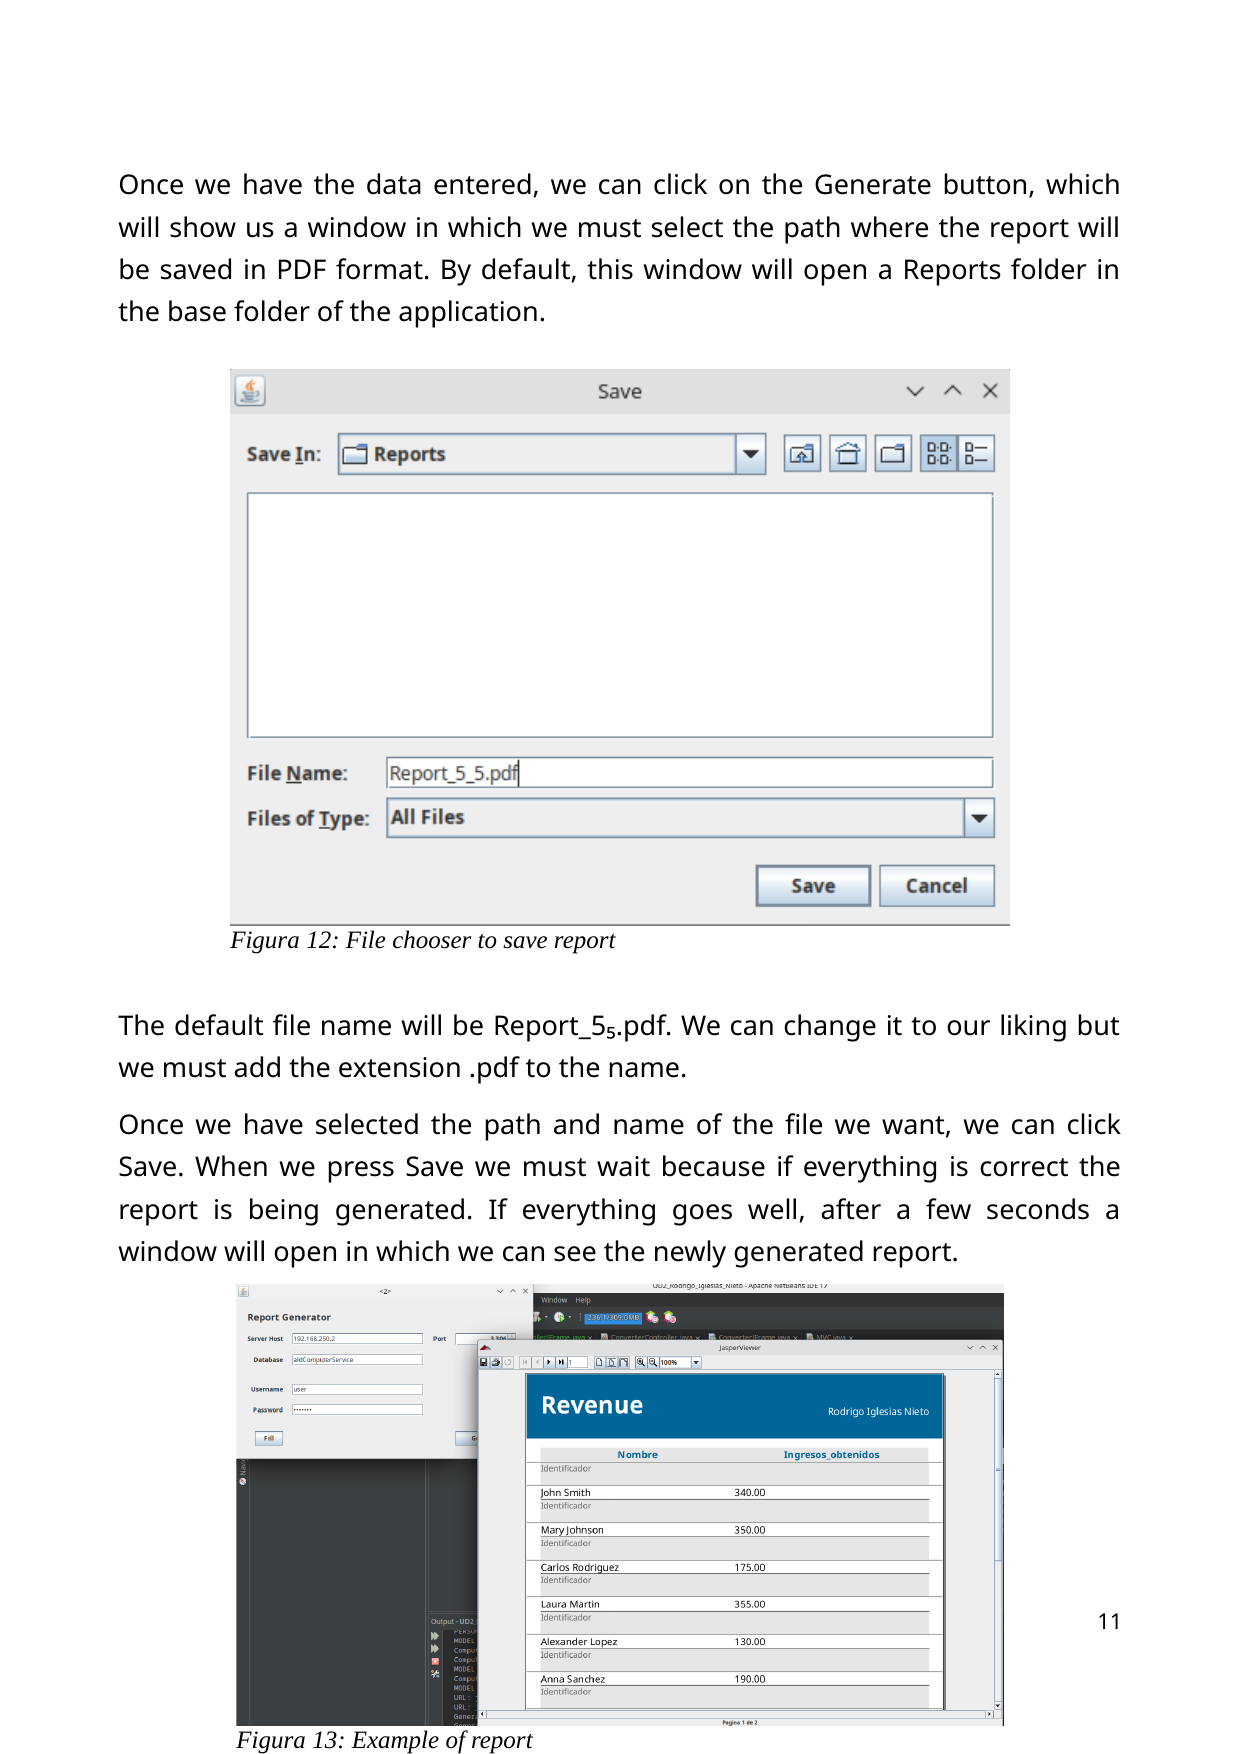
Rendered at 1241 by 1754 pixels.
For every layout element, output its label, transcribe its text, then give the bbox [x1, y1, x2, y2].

text Once we have the data entered, we can click on the Generate button, which will show us a window in which we must select the path where the report will be saved in PDF format. By default, this window will open a Reports folder in the base folder of the application. [118, 166, 1122, 330]
picture [236, 1284, 1004, 1726]
text Once we have selected the path and name of the file we want, we can click Save. When we press Save we must wait because if everything is correct the report is being generated. If everything goes well, after a few seconds a window will open in which we can see the newly generated report. [118, 1106, 1122, 1269]
text Figura 12: File chooser to save report [230, 926, 1010, 954]
text The default file name will be Report_5₅.pdf. We can change it to our liking but we must add the extension .pdf to the name. [118, 1006, 1122, 1085]
picture [230, 369, 1011, 926]
text Figura 13: Example of report [236, 1726, 1004, 1754]
